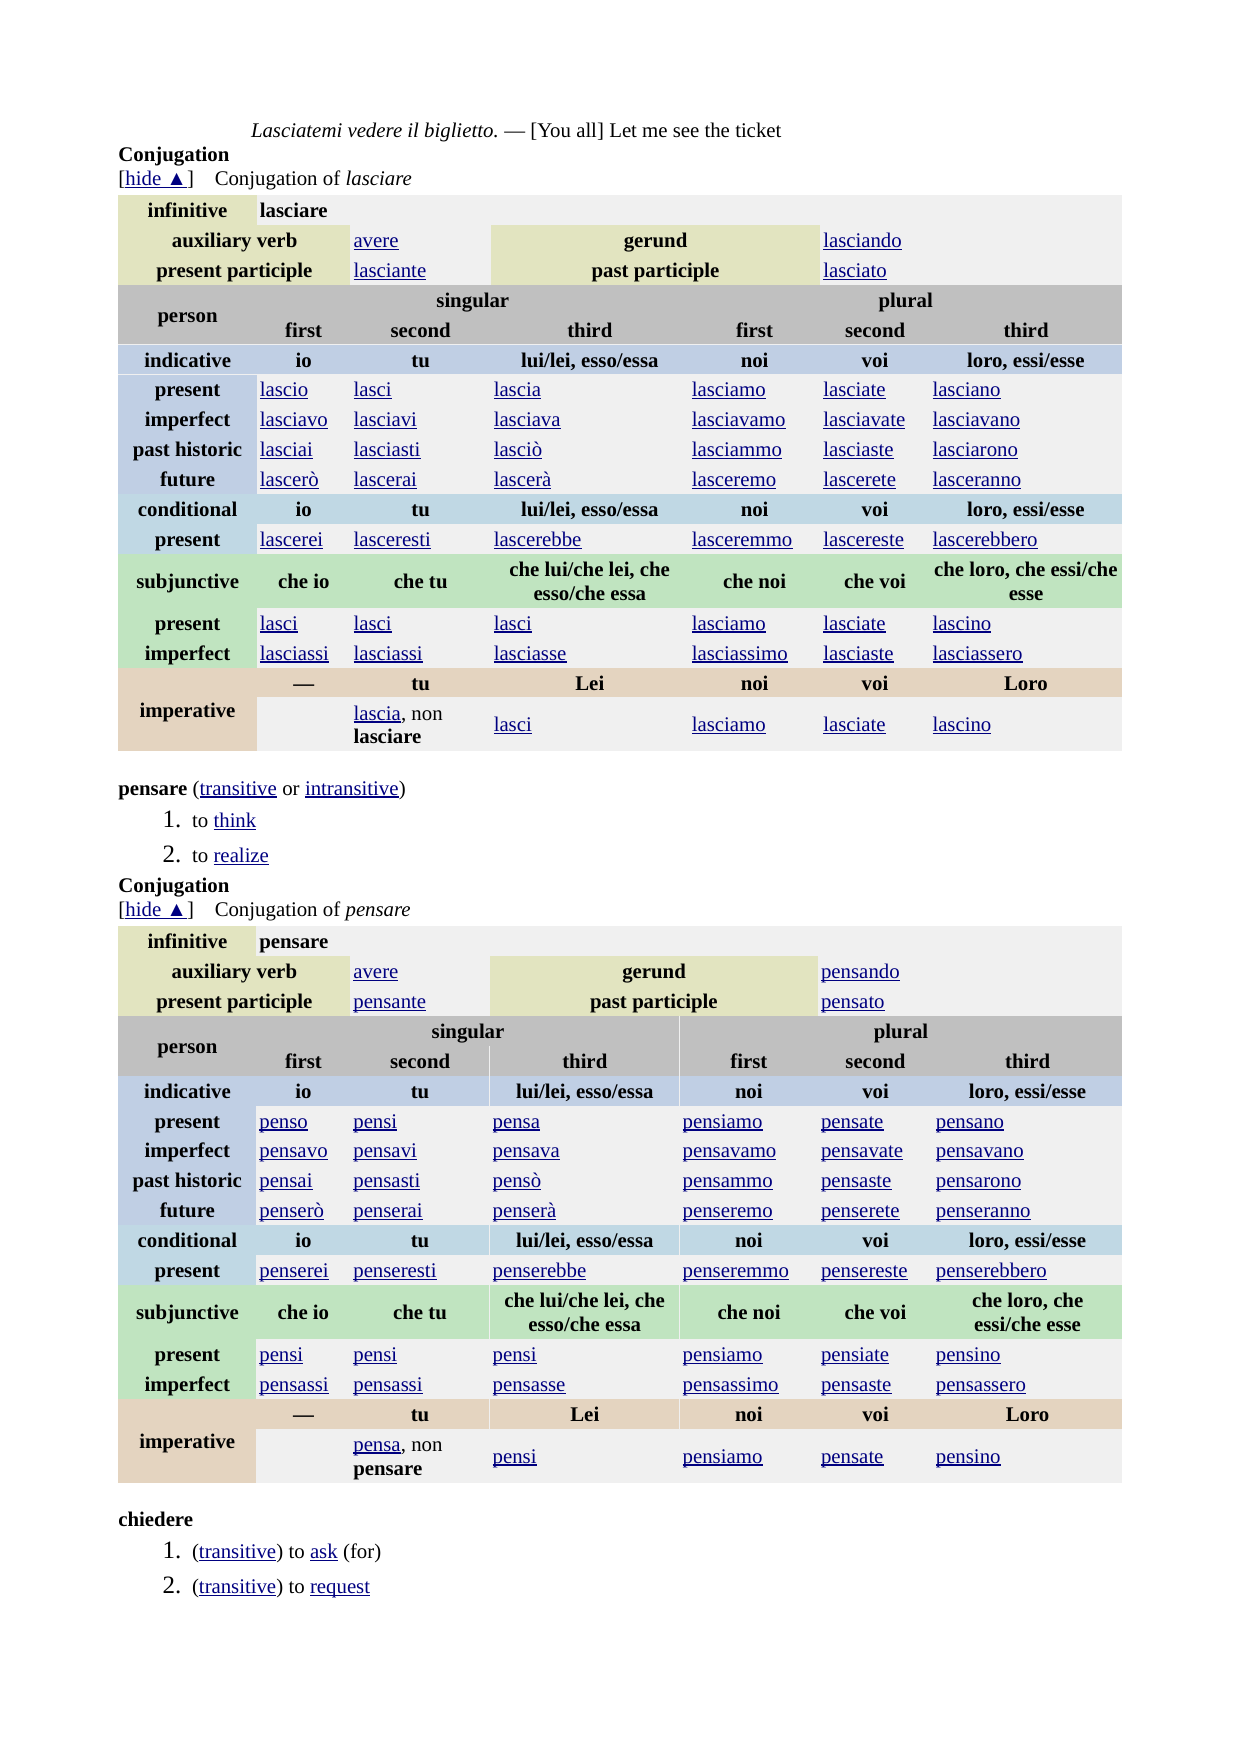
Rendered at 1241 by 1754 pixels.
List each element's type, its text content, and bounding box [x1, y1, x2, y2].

table_cell pensante [350, 986, 489, 1016]
table_cell past historic [118, 1165, 256, 1195]
table_cell subjunctive [118, 1285, 256, 1339]
table_cell pensavamo [680, 1136, 818, 1165]
table_cell tu [350, 668, 491, 697]
table_cell loro, essi/esse [929, 345, 1122, 374]
text [hide ▲] Conjugation of lasciare [118, 166, 1122, 190]
table_cell pensavo [256, 1136, 350, 1165]
table_cell Loro [929, 668, 1122, 697]
table_cell pensò [490, 1165, 679, 1195]
table_cell gerund [490, 956, 818, 986]
table_cell future [118, 1195, 256, 1225]
table_cell lasci [491, 608, 689, 638]
table_cell penseranno [933, 1195, 1122, 1225]
table_cell present [118, 1339, 256, 1369]
table_cell penserebbe [490, 1255, 679, 1285]
table_cell lasciate [820, 608, 929, 638]
table_cell lasciaste [820, 638, 929, 668]
table_cell pensava [490, 1136, 679, 1165]
table_cell pensavi [350, 1136, 489, 1165]
table_cell voi [818, 1225, 933, 1255]
table_cell lasciarono [929, 434, 1122, 464]
table_cell lasciò [491, 434, 689, 464]
table_cell lascino [929, 608, 1122, 638]
table_cell lasciai [257, 434, 350, 464]
table_cell pensai [256, 1165, 350, 1195]
table_cell present participle [118, 255, 350, 285]
table_cell plural [689, 285, 1122, 315]
table_cell penseresti [350, 1255, 489, 1285]
table_cell penserò [256, 1195, 350, 1225]
table_cell present [118, 524, 257, 554]
table_cell lasciassero [929, 638, 1122, 668]
subtitle Conjugation [118, 142, 1122, 166]
table_header [820, 195, 1122, 225]
table_cell — [256, 1399, 350, 1429]
list Lasciatemi vedere il biglietto. ― [You all] Let me see the ticket [221, 118, 1122, 142]
subtitle Conjugation [118, 873, 1122, 897]
table_cell lascerà [491, 464, 689, 494]
text pensare (transitive or intransitive) [118, 776, 1122, 799]
table_cell che noi [689, 554, 820, 608]
table_cell lasciavano [929, 404, 1122, 434]
table_cell tu [350, 1399, 489, 1429]
table_cell singular [256, 1016, 679, 1046]
table_cell lasci [491, 698, 689, 751]
table_cell pensino [933, 1429, 1122, 1483]
table_cell second [818, 1046, 933, 1076]
table_cell voi [820, 494, 929, 524]
table_cell penserebbero [933, 1255, 1122, 1285]
table_cell io [257, 345, 350, 374]
table_cell lasci [350, 608, 491, 638]
table_cell pensammo [680, 1165, 818, 1195]
table_cell conditional [118, 494, 257, 524]
table_cell pensaste [818, 1165, 933, 1195]
table_cell io [256, 1076, 350, 1106]
table_cell lasciamo [689, 375, 820, 404]
table_cell present [118, 1106, 256, 1136]
table_cell noi [689, 494, 820, 524]
table_cell lasciavamo [689, 404, 820, 434]
table_cell lasciammo [689, 434, 820, 464]
table_cell penserai [350, 1195, 489, 1225]
table_cell lasciavo [257, 404, 350, 434]
table_header infinitive [118, 195, 257, 225]
table_cell conditional [118, 1225, 256, 1255]
table_cell tu [350, 494, 491, 524]
table_cell indicative [118, 1076, 256, 1106]
table_cell lascerò [257, 464, 350, 494]
table_cell past participle [491, 255, 820, 285]
table_cell — [257, 668, 350, 697]
table_cell imperfect [118, 404, 257, 434]
table_cell lasciato [820, 255, 1122, 285]
table_cell penseremo [680, 1195, 818, 1225]
table_cell pensiamo [680, 1429, 818, 1483]
table_cell imperfect [118, 638, 257, 668]
table_cell lasceresti [350, 524, 491, 554]
text [hide ▲] Conjugation of pensare [118, 897, 1122, 921]
table_header [818, 926, 1122, 956]
table_cell noi [689, 345, 820, 374]
table_cell penserei [256, 1255, 350, 1285]
table_cell lascereste [820, 524, 929, 554]
table_cell pensi [350, 1339, 489, 1369]
table_cell pensaste [818, 1369, 933, 1399]
table_cell first [689, 315, 820, 344]
table_header [350, 195, 491, 225]
table_header infinitive [118, 926, 256, 956]
table_cell pensasse [490, 1369, 679, 1399]
table_cell che loro, che essi/che esse [929, 554, 1122, 608]
table_cell che voi [820, 554, 929, 608]
table_cell future [118, 464, 257, 494]
table_cell imperfect [118, 1136, 256, 1165]
table_header [350, 926, 489, 956]
table_cell present [118, 608, 257, 638]
table_cell pensa [490, 1106, 679, 1136]
table_cell indicative [118, 345, 257, 374]
table_cell pensa, non pensare [350, 1429, 489, 1483]
table_cell Lei [490, 1399, 679, 1429]
table_cell che tu [350, 1285, 489, 1339]
table_cell loro, essi/esse [929, 494, 1122, 524]
table_cell first [257, 315, 350, 344]
table_cell che lui/che lei, che esso/che essa [491, 554, 689, 608]
table_cell lascia, non lasciare [350, 698, 491, 751]
table_cell second [820, 315, 929, 344]
table_cell Loro [933, 1399, 1122, 1429]
table_cell lui/lei, esso/essa [491, 494, 689, 524]
table_cell lasciamo [689, 608, 820, 638]
table_cell auxiliary verb [118, 956, 350, 986]
table_cell voi [820, 345, 929, 374]
table_cell pensassi [256, 1369, 350, 1399]
table_cell person [118, 285, 257, 344]
table_cell third [929, 315, 1122, 344]
table_cell noi [680, 1076, 818, 1106]
table_cell plural [680, 1016, 1122, 1046]
table_cell pensassi [350, 1369, 489, 1399]
table_cell Lei [491, 668, 689, 697]
table_cell pensassimo [680, 1369, 818, 1399]
table_cell che io [257, 554, 350, 608]
table_cell lascerebbe [491, 524, 689, 554]
table_cell pensi [350, 1106, 489, 1136]
table_cell pensato [818, 986, 1122, 1016]
table_cell auxiliary verb [118, 225, 350, 255]
table_cell lui/lei, esso/essa [491, 345, 689, 374]
table_cell tu [350, 1076, 489, 1106]
table_cell lasciate [820, 375, 929, 404]
table_cell pensiamo [680, 1339, 818, 1369]
table_cell che io [256, 1285, 350, 1339]
table_cell gerund [491, 225, 820, 255]
table_cell avere [350, 225, 491, 255]
table_cell present [118, 1255, 256, 1285]
table_cell third [490, 1046, 679, 1076]
table_cell lasciassi [257, 638, 350, 668]
table_cell lasciando [820, 225, 1122, 255]
table_cell che noi [680, 1285, 818, 1339]
list (transitive) to request [162, 1570, 1122, 1599]
table_cell lasceranno [929, 464, 1122, 494]
table_cell imperfect [118, 1369, 256, 1399]
list (transitive) to ask (for) [162, 1536, 1122, 1564]
table_cell lasciasti [350, 434, 491, 464]
table_cell loro, essi/esse [933, 1076, 1122, 1106]
table_cell lascia [491, 375, 689, 404]
table_cell penserete [818, 1195, 933, 1225]
table_cell lasciassi [350, 638, 491, 668]
table_cell lascerei [257, 524, 350, 554]
table_header [491, 195, 820, 225]
table_cell tu [350, 345, 491, 374]
table_cell pensino [933, 1339, 1122, 1369]
table_cell lasciaste [820, 434, 929, 464]
table_cell lascerete [820, 464, 929, 494]
table_cell lasciante [350, 255, 491, 285]
table_cell lascerebbero [929, 524, 1122, 554]
table_cell noi [680, 1399, 818, 1429]
table_cell voi [820, 668, 929, 697]
table_cell lasciavi [350, 404, 491, 434]
table_cell present participle [118, 986, 350, 1016]
table_cell lasciava [491, 404, 689, 434]
table_cell lascio [257, 375, 350, 404]
table_cell singular [257, 285, 689, 315]
table_cell [257, 698, 350, 751]
table_cell penseremmo [680, 1255, 818, 1285]
table_cell subjunctive [118, 554, 257, 608]
table_cell pensarono [933, 1165, 1122, 1195]
table_cell loro, essi/esse [933, 1225, 1122, 1255]
table_cell second [350, 1046, 489, 1076]
table_cell lasciano [929, 375, 1122, 404]
table_cell third [491, 315, 689, 344]
table_cell person [118, 1016, 256, 1076]
table_header lasciare [257, 195, 350, 225]
table_cell [256, 1429, 350, 1483]
table_cell lascerai [350, 464, 491, 494]
table_cell lasci [257, 608, 350, 638]
table_cell imperative [118, 668, 257, 751]
table_header pensare [256, 926, 350, 956]
list to realize [162, 839, 1122, 868]
table_cell pensate [818, 1429, 933, 1483]
table_cell tu [350, 1225, 489, 1255]
table_cell lasceremo [689, 464, 820, 494]
table_cell lasciassimo [689, 638, 820, 668]
table_cell pensavano [933, 1136, 1122, 1165]
table_cell penserà [490, 1195, 679, 1225]
table_cell pensi [490, 1429, 679, 1483]
table_cell lascino [929, 698, 1122, 751]
table_cell lasciavate [820, 404, 929, 434]
table_cell pensiate [818, 1339, 933, 1369]
table_cell second [350, 315, 491, 344]
table_cell noi [689, 668, 820, 697]
table_cell present [118, 375, 257, 404]
table_cell third [933, 1046, 1122, 1076]
table_cell lui/lei, esso/essa [490, 1076, 679, 1106]
table_cell lasciamo [689, 698, 820, 751]
table_cell che voi [818, 1285, 933, 1339]
table_cell pensavate [818, 1136, 933, 1165]
table_cell past historic [118, 434, 257, 464]
table_cell lasci [350, 375, 491, 404]
table_cell che lui/che lei, che esso/che essa [490, 1285, 679, 1339]
table_cell imperative [118, 1399, 256, 1483]
table_cell pensando [818, 956, 1122, 986]
table_cell first [680, 1046, 818, 1076]
table_cell voi [818, 1399, 933, 1429]
table_cell che loro, che essi/che esse [933, 1285, 1122, 1339]
table_cell pensassero [933, 1369, 1122, 1399]
table_cell lasciate [820, 698, 929, 751]
table_cell pensate [818, 1106, 933, 1136]
table_header [490, 926, 818, 956]
table_cell che tu [350, 554, 491, 608]
table_cell pensi [256, 1339, 350, 1369]
list to think [162, 804, 1122, 833]
text chiedere [118, 1507, 1122, 1531]
table_cell avere [350, 956, 489, 986]
table_cell lasciasse [491, 638, 689, 668]
table_cell pensi [490, 1339, 679, 1369]
table_cell penso [256, 1106, 350, 1136]
table_cell pensano [933, 1106, 1122, 1136]
table_cell voi [818, 1076, 933, 1106]
table_cell io [257, 494, 350, 524]
table_cell pensasti [350, 1165, 489, 1195]
table_cell past participle [490, 986, 818, 1016]
table_cell pensereste [818, 1255, 933, 1285]
table_cell noi [680, 1225, 818, 1255]
table_cell lui/lei, esso/essa [490, 1225, 679, 1255]
table_cell first [256, 1046, 350, 1076]
table_cell pensiamo [680, 1106, 818, 1136]
table_cell lasceremmo [689, 524, 820, 554]
table_cell io [256, 1225, 350, 1255]
